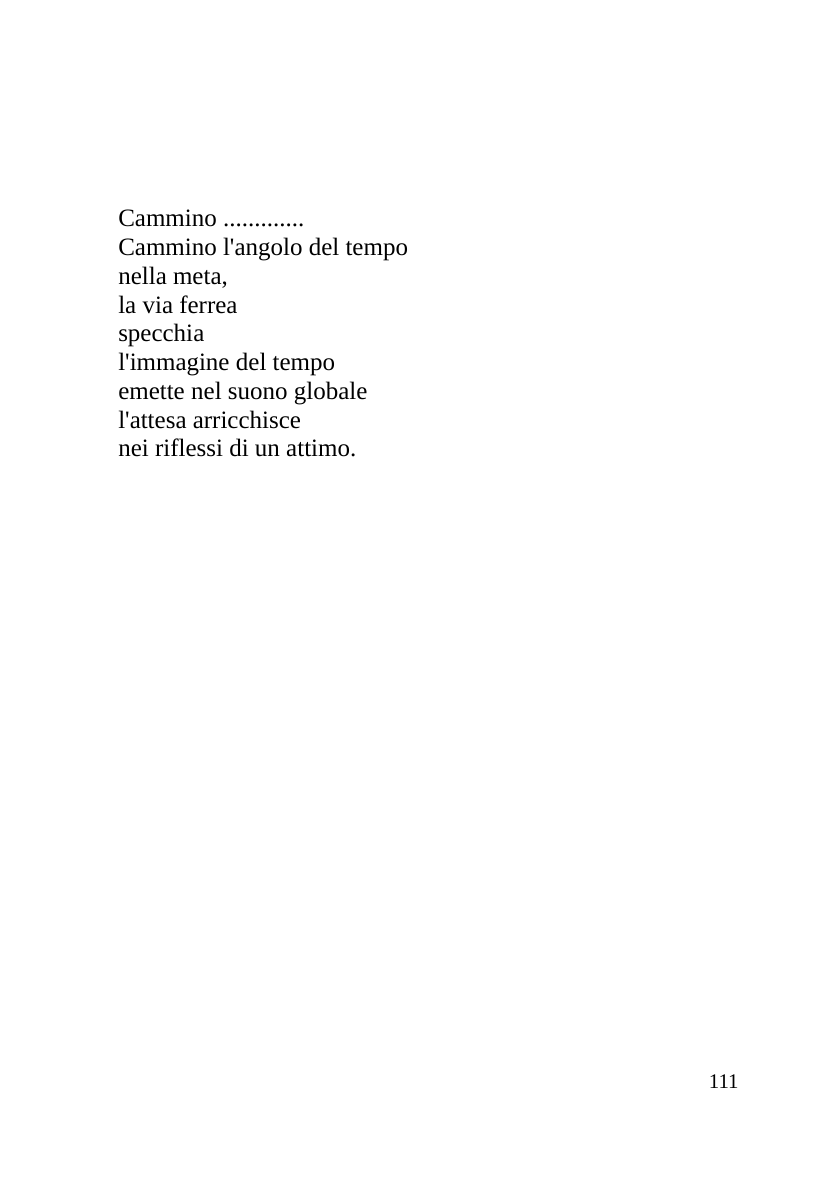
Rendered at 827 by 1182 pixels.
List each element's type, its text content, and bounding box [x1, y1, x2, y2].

text Cammino ............. [88, 203, 738, 232]
text l'attesa arricchisce [88, 405, 738, 433]
text nei riflessi di un attimo. [88, 433, 738, 462]
text Cammino l'angolo del tempo [88, 232, 738, 261]
text emette nel suono globale [88, 376, 738, 405]
text l'immagine del tempo [88, 347, 738, 376]
text specchia [88, 318, 738, 347]
text la via ferrea [88, 290, 738, 318]
text nella meta, [88, 261, 738, 290]
